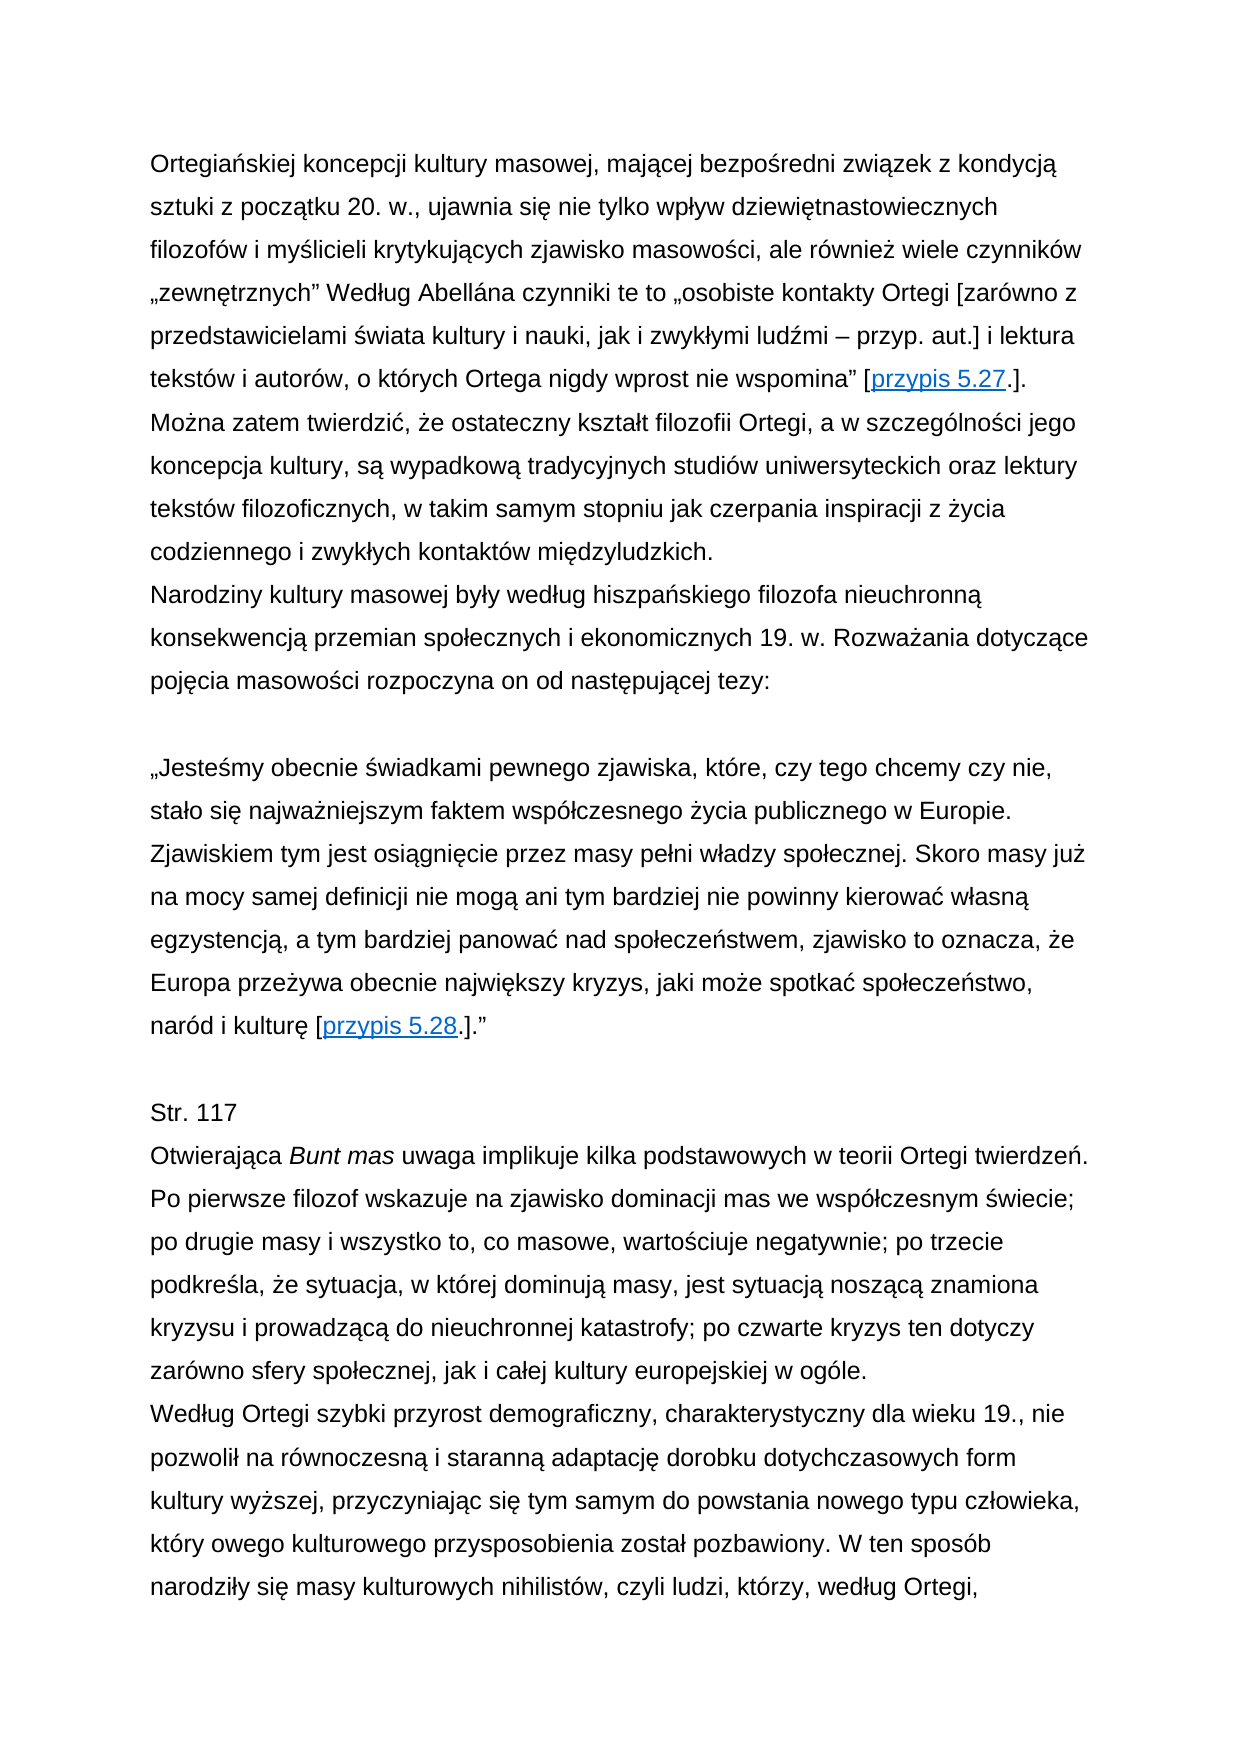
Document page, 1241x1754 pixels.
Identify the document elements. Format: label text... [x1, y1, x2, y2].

text Str. 117 [150, 1098, 1090, 1126]
text Według Ortegi szybki przyrost demograficzny, charakterystyczny dla wieku 19., nie pozwolił na równoczesną i staranną adaptację dorobku dotychczasowych form kultury wyższej, przyczyniając się tym samym do powstania nowego typu człowieka, który owego kulturowego przysposobienia został pozbawiony. W ten sposób narodziły się masy kulturowych nihilistów, czyli ludzi, którzy, według Ortegi, [150, 1399, 1090, 1601]
text Narodziny kultury masowej były według hiszpańskiego filozofa nieuchronną konsekwencją przemian społecznych i ekonomicznych 19. w. Rozważania dotyczące pojęcia masowości rozpoczyna on od następującej tezy: [150, 580, 1090, 695]
text „Jesteśmy obecnie świadkami pewnego zjawiska, które, czy tego chcemy czy nie, stało się najważniejszym faktem współczesnego życia publicznego w Europie. Zjawiskiem tym jest osiągnięcie przez masy pełni władzy społecznej. Skoro masy już na mocy samej definicji nie mogą ani tym bardziej nie powinny kierować własną egzystencją, a tym bardziej panować nad społeczeństwem, zjawisko to oznacza, że Europa przeżywa obecnie największy kryzys, jaki może spotkać społeczeństwo, naród i kulturę [przypis 5.28.].” [150, 753, 1090, 1040]
text Ortegiańskiej koncepcji kultury masowej, mającej bezpośredni związek z kondycją sztuki z początku 20. w., ujawnia się nie tylko wpływ dziewiętnastowiecznych filozofów i myślicieli krytykujących zjawisko masowości, ale również wiele czynników „zewnętrznych” Według Abellána czynniki te to „osobiste kontakty Ortegi [zarówno z przedstawicielami świata kultury i nauki, jak i zwykłymi ludźmi – przyp. aut.] i lektura tekstów i autorów, o których Ortega nigdy wprost nie wspomina” [przypis 5.27.]. Można zatem twierdzić, że ostateczny kształt filozofii Ortegi, a w szczególności jego koncepcja kultury, są wypadkową tradycyjnych studiów uniwersyteckich oraz lektury tekstów filozoficznych, w takim samym stopniu jak czerpania inspiracji z życia codziennego i zwykłych kontaktów międzyludzkich. [150, 149, 1090, 566]
text Otwierająca Bunt mas uwaga implikuje kilka podstawowych w teorii Ortegi twierdzeń. Po pierwsze filozof wskazuje na zjawisko dominacji mas we współczesnym świecie; po drugie masy i wszystko to, co masowe, wartościuje negatywnie; po trzecie podkreśla, że sytuacja, w której dominują masy, jest sytuacją noszącą znamiona kryzysu i prowadzącą do nieuchronnej katastrofy; po czwarte kryzys ten dotyczy zarówno sfery społecznej, jak i całej kultury europejskiej w ogóle. [150, 1141, 1090, 1385]
